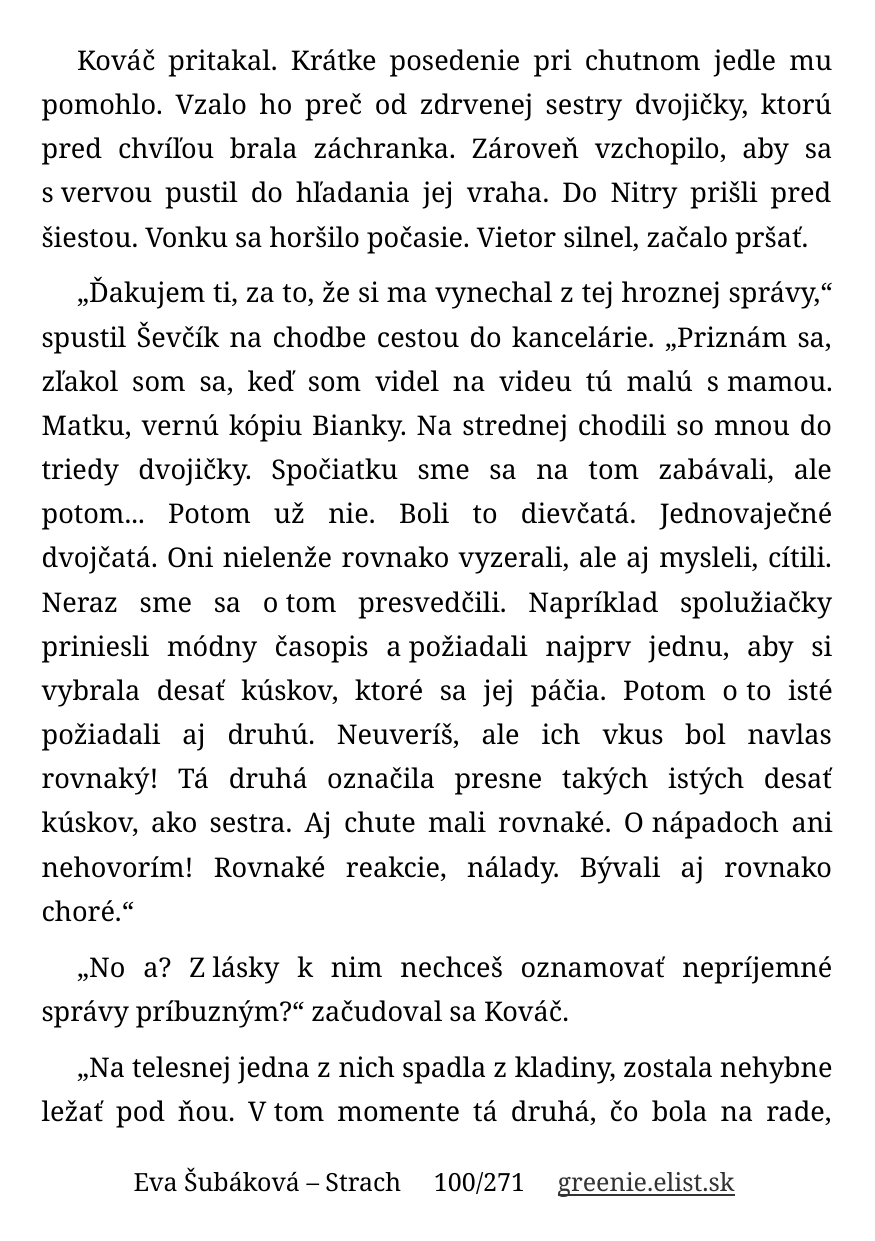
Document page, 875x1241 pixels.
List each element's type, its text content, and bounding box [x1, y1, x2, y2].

text „No a? Z lásky k nim nechceš oznamovať nepríjemné správy príbuzným?“ začudoval sa Kováč. [41, 948, 833, 1029]
text „Ďakujem ti, za to, že si ma vynechal z tej hroznej správy,“ spustil Ševčík na chodbe cestou do kancelárie. „Priznám sa, zľakol som sa, keď som videl na videu tú malú s mamou. Matku, vernú kópiu Bianky. Na strednej chodili so mnou do triedy dvojičky. Spočiatku sme sa na tom zabávali, ale potom... Potom už nie. Boli to dievčatá. Jednovaječné dvojčatá. Oni nielenže rovnako vyzerali, ale aj mysleli, cítili. Neraz sme sa o tom presvedčili. Napríklad spolužiačky priniesli módny časopis a požiadali najprv jednu, aby si vybrala desať kúskov, ktoré sa jej páčia. Potom o to isté požiadali aj druhú. Neuveríš, ale ich vkus bol navlas rovnaký! Tá druhá označila presne takých istých desať kúskov, ako sestra. Aj chute mali rovnaké. O nápadoch ani nehovorím! Rovnaké reakcie, nálady. Bývali aj rovnako choré.“ [41, 274, 833, 929]
text „Na telesnej jedna z nich spadla z kladiny, zostala nehybne ležať pod ňou. V tom momente tá druhá, čo bola na rade, [41, 1048, 833, 1129]
text Kováč pritakal. Krátke posedenie pri chutnom jedle mu pomohlo. Vzalo ho preč od zdrvenej sestry dvojičky, ktorú pred chvíľou brala záchranka. Zároveň vzchopilo, aby sa s vervou pustil do hľadania jej vraha. Do Nitry prišli pred šiestou. Vonku sa horšilo počasie. Vietor silnel, začalo pršať. [41, 41, 833, 255]
